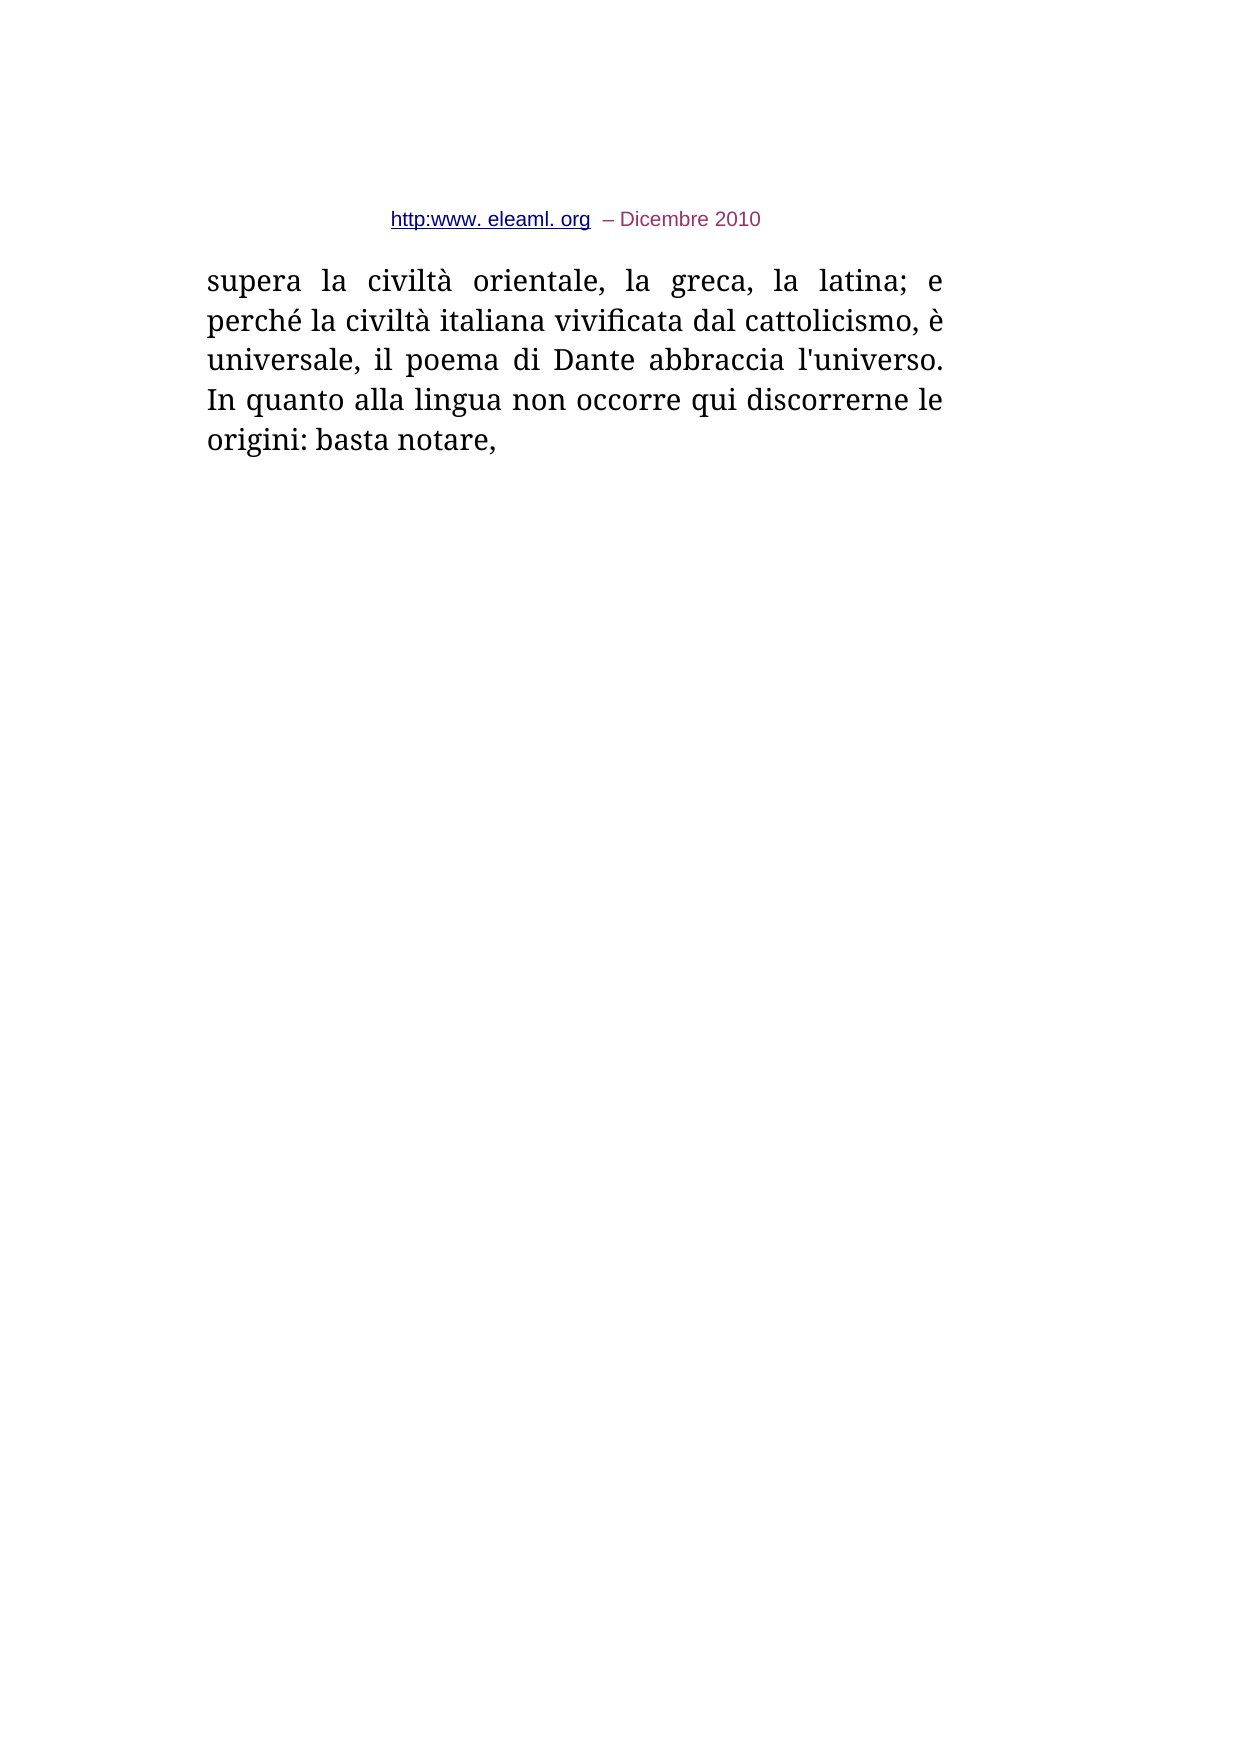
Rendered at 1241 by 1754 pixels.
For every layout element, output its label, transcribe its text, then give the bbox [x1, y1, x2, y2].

text supera la civiltà orientale, la greca, la latina; e perché la civiltà italiana vivificata dal cattolicismo, è universale, il poema di Dante abbraccia l'universo. In quanto alla lingua non occorre qui discorrerne le origini: basta notare, [207, 260, 945, 458]
